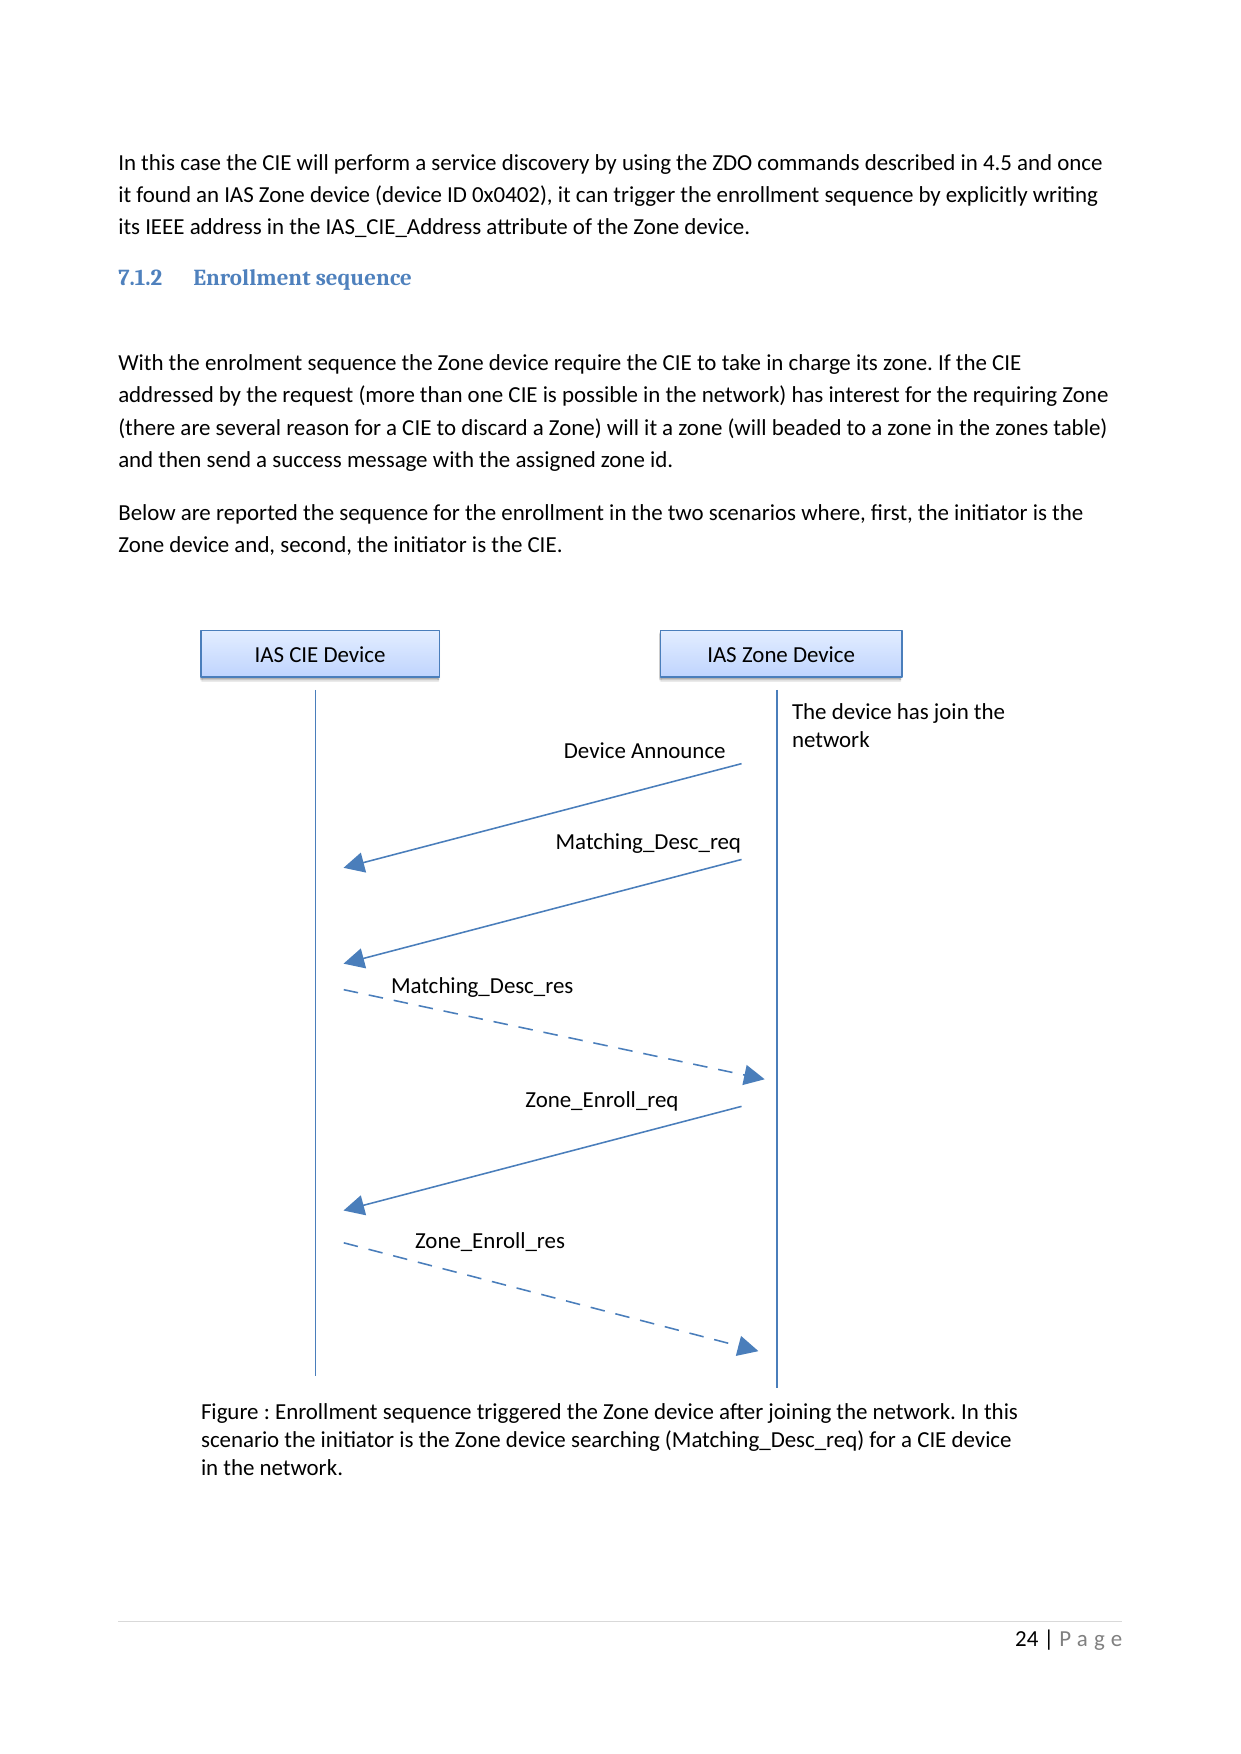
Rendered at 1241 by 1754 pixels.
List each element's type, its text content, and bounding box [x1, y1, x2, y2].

text In this case the CIE will perform a service discovery by using the ZDO commands described in 4.5 and once it found an IAS Zone device (device ID 0x0402), it can trigger the enrollment sequence by explicitly writing its IEEE address in the IAS_CIE_Address attribute of the Zone device. [118, 148, 1122, 240]
text With the enrolment sequence the Zone device require the CIE to take in charge its zone. If the CIE addressed by the request (more than one CIE is possible in the network) has interest for the requiring Zone (there are several reason for a CIE to discard a Zone) will it a zone (will beaded to a zone in the zones table) and then send a success message with the assigned zone id. [118, 348, 1122, 473]
subtitle Enrollment sequence [118, 265, 1122, 291]
text Below are reported the sequence for the enrollment in the two scenarios where, first, the initiator is the Zone device and, second, the initiator is the CIE. [118, 498, 1122, 558]
